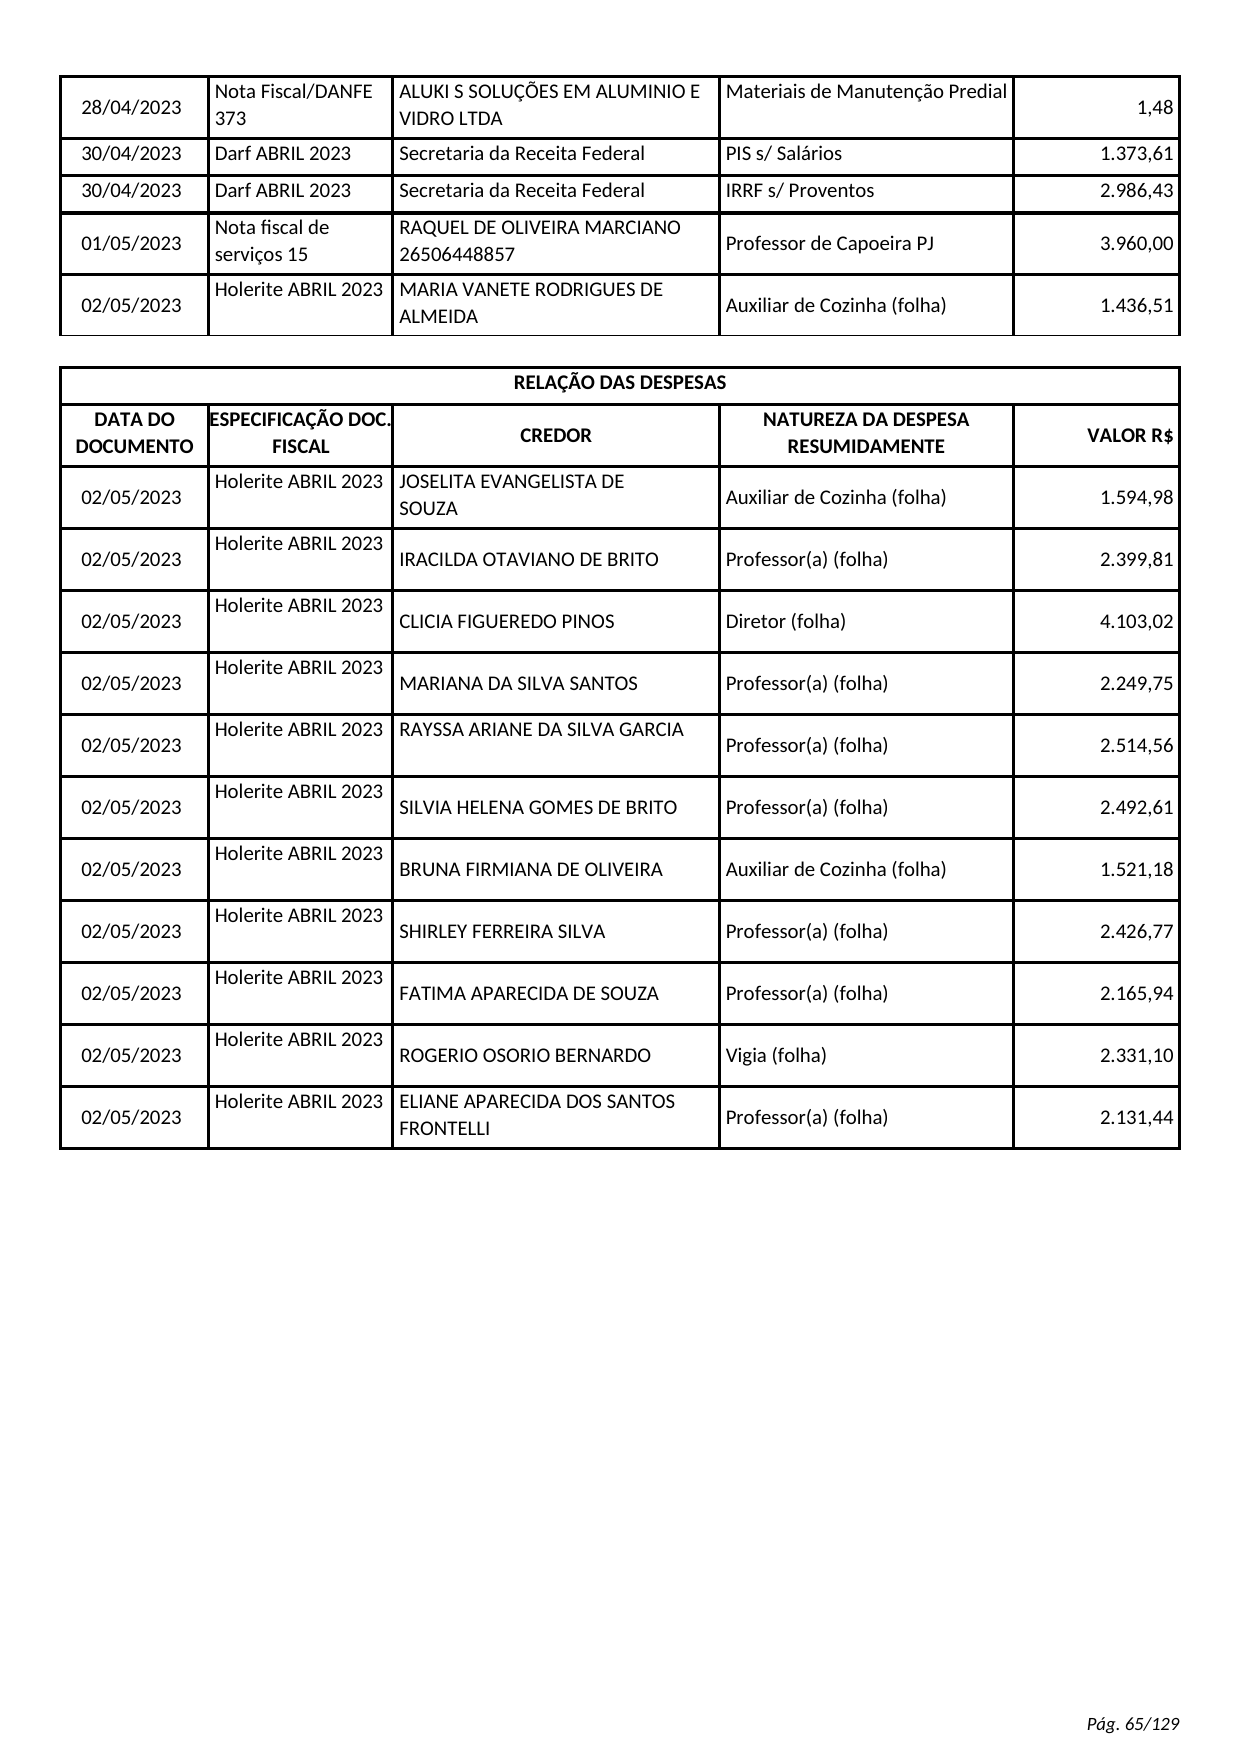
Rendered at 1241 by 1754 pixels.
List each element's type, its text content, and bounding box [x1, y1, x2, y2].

table_cell Materiais de Manutenção Predial [721, 78, 1012, 137]
table_cell Auxiliar de Cozinha (folha) [721, 840, 1012, 899]
table_cell VALOR R$ [1015, 406, 1178, 465]
table_cell 1.594,98 [1015, 468, 1178, 527]
table_cell Holerite ABRIL 2023 [210, 716, 391, 775]
table_cell Holerite ABRIL 2023 [210, 592, 391, 651]
table_cell 2.986,43 [1015, 177, 1178, 211]
table_cell Diretor (folha) [721, 592, 1012, 651]
table_cell JOSELITA EVANGELISTA DE SOUZA [394, 468, 718, 527]
table_cell BRUNA FIRMIANA DE OLIVEIRA [394, 840, 718, 899]
table_cell 02/05/2023 [62, 276, 207, 334]
table_cell 01/05/2023 [62, 215, 207, 273]
table_cell Secretaria da Receita Federal [394, 140, 718, 174]
table_cell 02/05/2023 [62, 840, 207, 899]
table_cell 2.249,75 [1015, 654, 1178, 713]
table_cell IRACILDA OTAVIANO DE BRITO [394, 530, 718, 589]
table_cell RAYSSA ARIANE DA SILVA GARCIA [394, 716, 718, 775]
table_cell Holerite ABRIL 2023 [210, 778, 391, 837]
table_cell 02/05/2023 [62, 654, 207, 713]
table_cell Professor(a) (folha) [721, 716, 1012, 775]
table_cell 02/05/2023 [62, 1088, 207, 1147]
table_cell 2.331,10 [1015, 1026, 1178, 1085]
table_cell Vigia (folha) [721, 1026, 1012, 1085]
table_cell Darf ABRIL 2023 [210, 140, 391, 174]
table_cell Professor de Capoeira PJ [721, 215, 1012, 273]
table_cell Secretaria da Receita Federal [394, 177, 718, 211]
table_cell ESPECIFICAÇÃO DOC. FISCAL [210, 406, 391, 465]
table_cell 2.492,61 [1015, 778, 1178, 837]
table_cell Professor(a) (folha) [721, 530, 1012, 589]
table_cell IRRF s/ Proventos [721, 177, 1012, 211]
table_cell 02/05/2023 [62, 902, 207, 961]
table_cell Auxiliar de Cozinha (folha) [721, 276, 1012, 334]
table_cell MARIANA DA SILVA SANTOS [394, 654, 718, 713]
table_cell 2.165,94 [1015, 964, 1178, 1023]
table_cell Nota Fiscal/DANFE 373 [210, 78, 391, 137]
table_cell Holerite ABRIL 2023 [210, 530, 391, 589]
table_cell Holerite ABRIL 2023 [210, 276, 391, 334]
table_cell Professor(a) (folha) [721, 654, 1012, 713]
table_cell NATUREZA DA DESPESA RESUMIDAMENTE [721, 406, 1012, 465]
table_cell 02/05/2023 [62, 778, 207, 837]
table_cell Darf ABRIL 2023 [210, 177, 391, 211]
table_cell 02/05/2023 [62, 592, 207, 651]
table_cell 2.514,56 [1015, 716, 1178, 775]
table_cell 02/05/2023 [62, 716, 207, 775]
table_cell RAQUEL DE OLIVEIRA MARCIANO 26506448857 [394, 215, 718, 273]
table_cell Auxiliar de Cozinha (folha) [721, 468, 1012, 527]
table_cell 1,48 [1015, 78, 1178, 137]
table_cell ALUKI S SOLUÇÕES EM ALUMINIO E VIDRO LTDA [394, 78, 718, 137]
table_cell SHIRLEY FERREIRA SILVA [394, 902, 718, 961]
table_cell 28/04/2023 [62, 78, 207, 137]
table_cell 2.426,77 [1015, 902, 1178, 961]
table_cell Professor(a) (folha) [721, 778, 1012, 837]
table_cell 30/04/2023 [62, 177, 207, 211]
table_cell Holerite ABRIL 2023 [210, 468, 391, 527]
table_cell MARIA VANETE RODRIGUES DE ALMEIDA [394, 276, 718, 334]
table_cell Holerite ABRIL 2023 [210, 1026, 391, 1085]
table_header RELAÇÃO DAS DESPESAS [62, 369, 1178, 403]
table_cell 2.131,44 [1015, 1088, 1178, 1147]
table_cell Nota fiscal de serviços 15 [210, 215, 391, 273]
table_cell 3.960,00 [1015, 215, 1178, 273]
table_cell ROGERIO OSORIO BERNARDO [394, 1026, 718, 1085]
table_cell 1.436,51 [1015, 276, 1178, 334]
table_cell Professor(a) (folha) [721, 964, 1012, 1023]
table_cell 02/05/2023 [62, 1026, 207, 1085]
table_cell 02/05/2023 [62, 530, 207, 589]
table_cell CLICIA FIGUEREDO PINOS [394, 592, 718, 651]
table_cell Holerite ABRIL 2023 [210, 902, 391, 961]
table_cell ELIANE APARECIDA DOS SANTOS FRONTELLI [394, 1088, 718, 1147]
table_cell Holerite ABRIL 2023 [210, 964, 391, 1023]
table_cell FATIMA APARECIDA DE SOUZA [394, 964, 718, 1023]
table_cell 1.521,18 [1015, 840, 1178, 899]
table_cell Professor(a) (folha) [721, 1088, 1012, 1147]
table_cell CREDOR [394, 406, 718, 465]
table_cell 02/05/2023 [62, 468, 207, 527]
table_cell 02/05/2023 [62, 964, 207, 1023]
table_cell 30/04/2023 [62, 140, 207, 174]
table_cell DATA DO DOCUMENTO [62, 406, 207, 465]
table_cell 2.399,81 [1015, 530, 1178, 589]
table_cell Holerite ABRIL 2023 [210, 840, 391, 899]
table_cell Holerite ABRIL 2023 [210, 654, 391, 713]
table_cell 4.103,02 [1015, 592, 1178, 651]
table_cell Professor(a) (folha) [721, 902, 1012, 961]
table_cell Holerite ABRIL 2023 [210, 1088, 391, 1147]
table_cell PIS s/ Salários [721, 140, 1012, 174]
table_cell 1.373,61 [1015, 140, 1178, 174]
table_cell SILVIA HELENA GOMES DE BRITO [394, 778, 718, 837]
